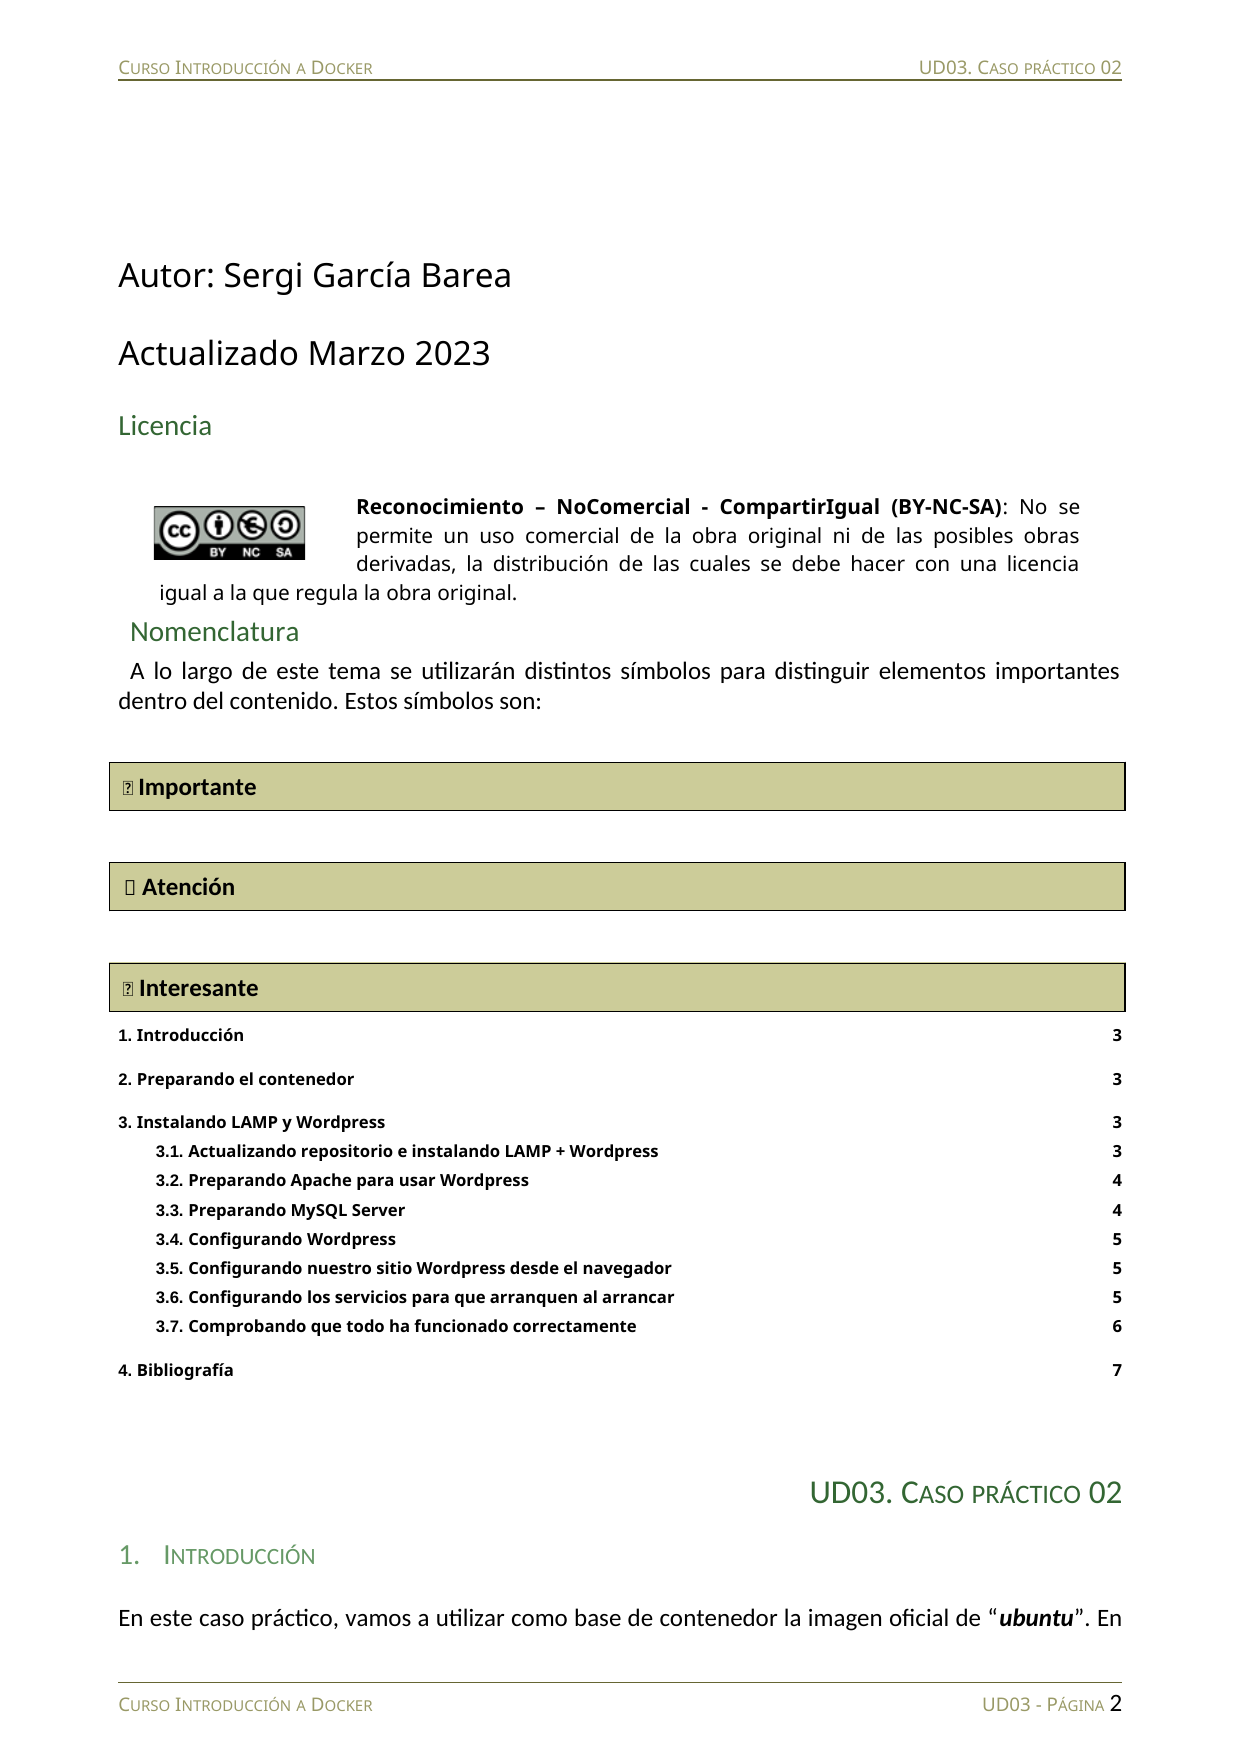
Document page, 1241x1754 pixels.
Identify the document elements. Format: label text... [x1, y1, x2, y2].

text Nomenclatura [118, 613, 1122, 648]
text 3.4. Configurando Wordpress 5 [156, 1227, 1122, 1250]
text 3.7. Comprobando que todo ha funcionado correctamente 6 [156, 1315, 1122, 1337]
text 2. Preparando el contenedor 3 [118, 1067, 1122, 1090]
picture [153, 506, 306, 560]
text Actualizado Marzo 2023 [118, 329, 1122, 375]
text 4. Bibliografía 7 [118, 1358, 1122, 1381]
text Licencia [118, 407, 1122, 443]
text 📖 Importante [110, 763, 1124, 810]
text 3.2. Preparando Apache para usar Wordpress 4 [156, 1169, 1122, 1192]
text A lo largo de este tema se utilizarán distintos símbolos para distinguir elementos importantes dentro del contenido. Estos símbolos son: [118, 655, 1122, 716]
subtitle Introducción [118, 1536, 1122, 1572]
text 💬 Interesante [110, 964, 1124, 1011]
text ❕ Atención [110, 863, 1124, 910]
text 1. Introducción 3 [118, 1023, 1122, 1046]
text Reconocimiento – NoComercial - CompartirIgual (BY-NC-SA): No se permite un uso comercial de la obra original ni de las posibles obras derivadas, la distribución de las cuales se debe hacer con una licencia igual a la que regula la obra original. [159, 492, 1080, 606]
text 3.1. Actualizando repositorio e instalando LAMP + Wordpress 3 [156, 1140, 1122, 1162]
text Autor: Sergi García Barea [118, 252, 1122, 297]
text En este caso práctico, vamos a utilizar como base de contenedor la imagen oficial de “ubuntu”. En [118, 1602, 1122, 1633]
text 3.3. Preparando MySQL Server 4 [156, 1198, 1122, 1221]
text 3.6. Configurando los servicios para que arranquen al arrancar 5 [156, 1286, 1122, 1308]
text 3. Instalando LAMP y Wordpress 3 [118, 1111, 1122, 1133]
text 3.5. Configurando nuestro sitio Wordpress desde el navegador 5 [156, 1256, 1122, 1279]
text UD03. Caso práctico 02 [118, 1471, 1122, 1512]
